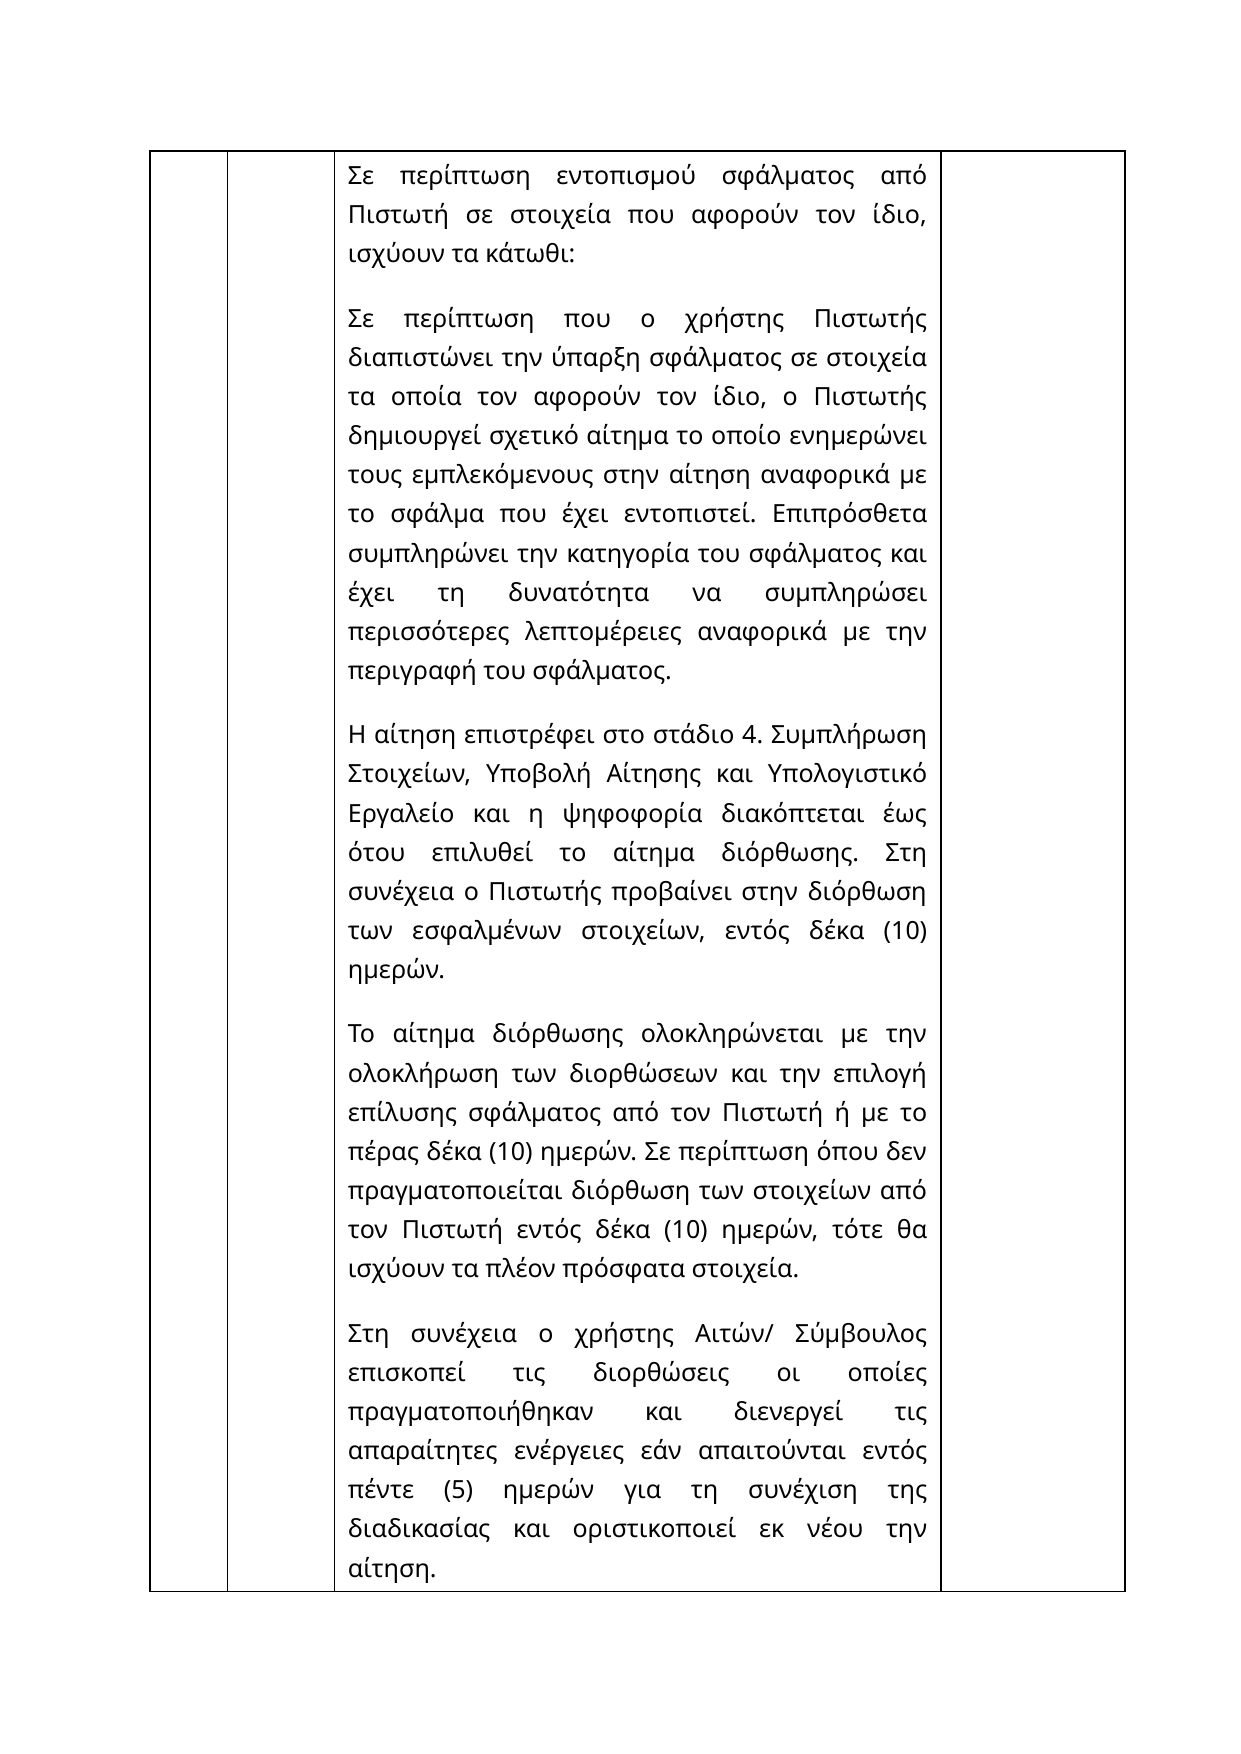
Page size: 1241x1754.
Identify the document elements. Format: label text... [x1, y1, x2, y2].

table_cell [942, 152, 1124, 1591]
table_cell [228, 152, 334, 1591]
table_cell [151, 152, 227, 1591]
table_cell Σε περίπτωση εντοπισμού σφάλματος από Πιστωτή σε στοιχεία που αφορούν τον ίδιο, ισχύουν τα κάτωθι: Σε περίπτωση που ο χρήστης Πιστωτής διαπιστώνει την ύπαρξη σφάλματος σε στοιχεία τα οποία τον αφορούν τον ίδιο, ο Πιστωτής δημιουργεί σχετικό αίτημα το οποίο ενημερώνει τους εμπλεκόμενους στην αίτηση αναφορικά με το σφάλμα που έχει εντοπιστεί. Επιπρόσθετα συμπληρώνει την κατηγορία του σφάλματος και έχει τη δυνατότητα να συμπληρώσει περισσότερες λεπτομέρειες αναφορικά με την περιγραφή του σφάλματος. Η αίτηση επιστρέφει στο στάδιο 4. Συμπλήρωση Στοιχείων, Υποβολή Αίτησης και Υπολογιστικό Εργαλείο και η ψηφοφορία διακόπτεται έως ότου επιλυθεί το αίτημα διόρθωσης. Στη συνέχεια ο Πιστωτής προβαίνει στην διόρθωση των εσφαλμένων στοιχείων, εντός δέκα (10) ημερών. Το αίτημα διόρθωσης ολοκληρώνεται με την ολοκλήρωση των διορθώσεων και την επιλογή επίλυσης σφάλματος από τον Πιστωτή ή με το πέρας δέκα (10) ημερών. Σε περίπτωση όπου δεν πραγματοποιείται διόρθωση των στοιχείων από τον Πιστωτή εντός δέκα (10) ημερών, τότε θα ισχύουν τα πλέον πρόσφατα στοιχεία. Στη συνέχεια ο χρήστης Αιτών/ Σύμβουλος επισκοπεί τις διορθώσεις οι οποίες πραγματοποιήθηκαν και διενεργεί τις απαραίτητες ενέργειες εάν απαιτούνται εντός πέντε (5) ημερών για τη συνέχιση της διαδικασίας και οριστικοποιεί εκ νέου την αίτηση. [335, 152, 940, 1591]
